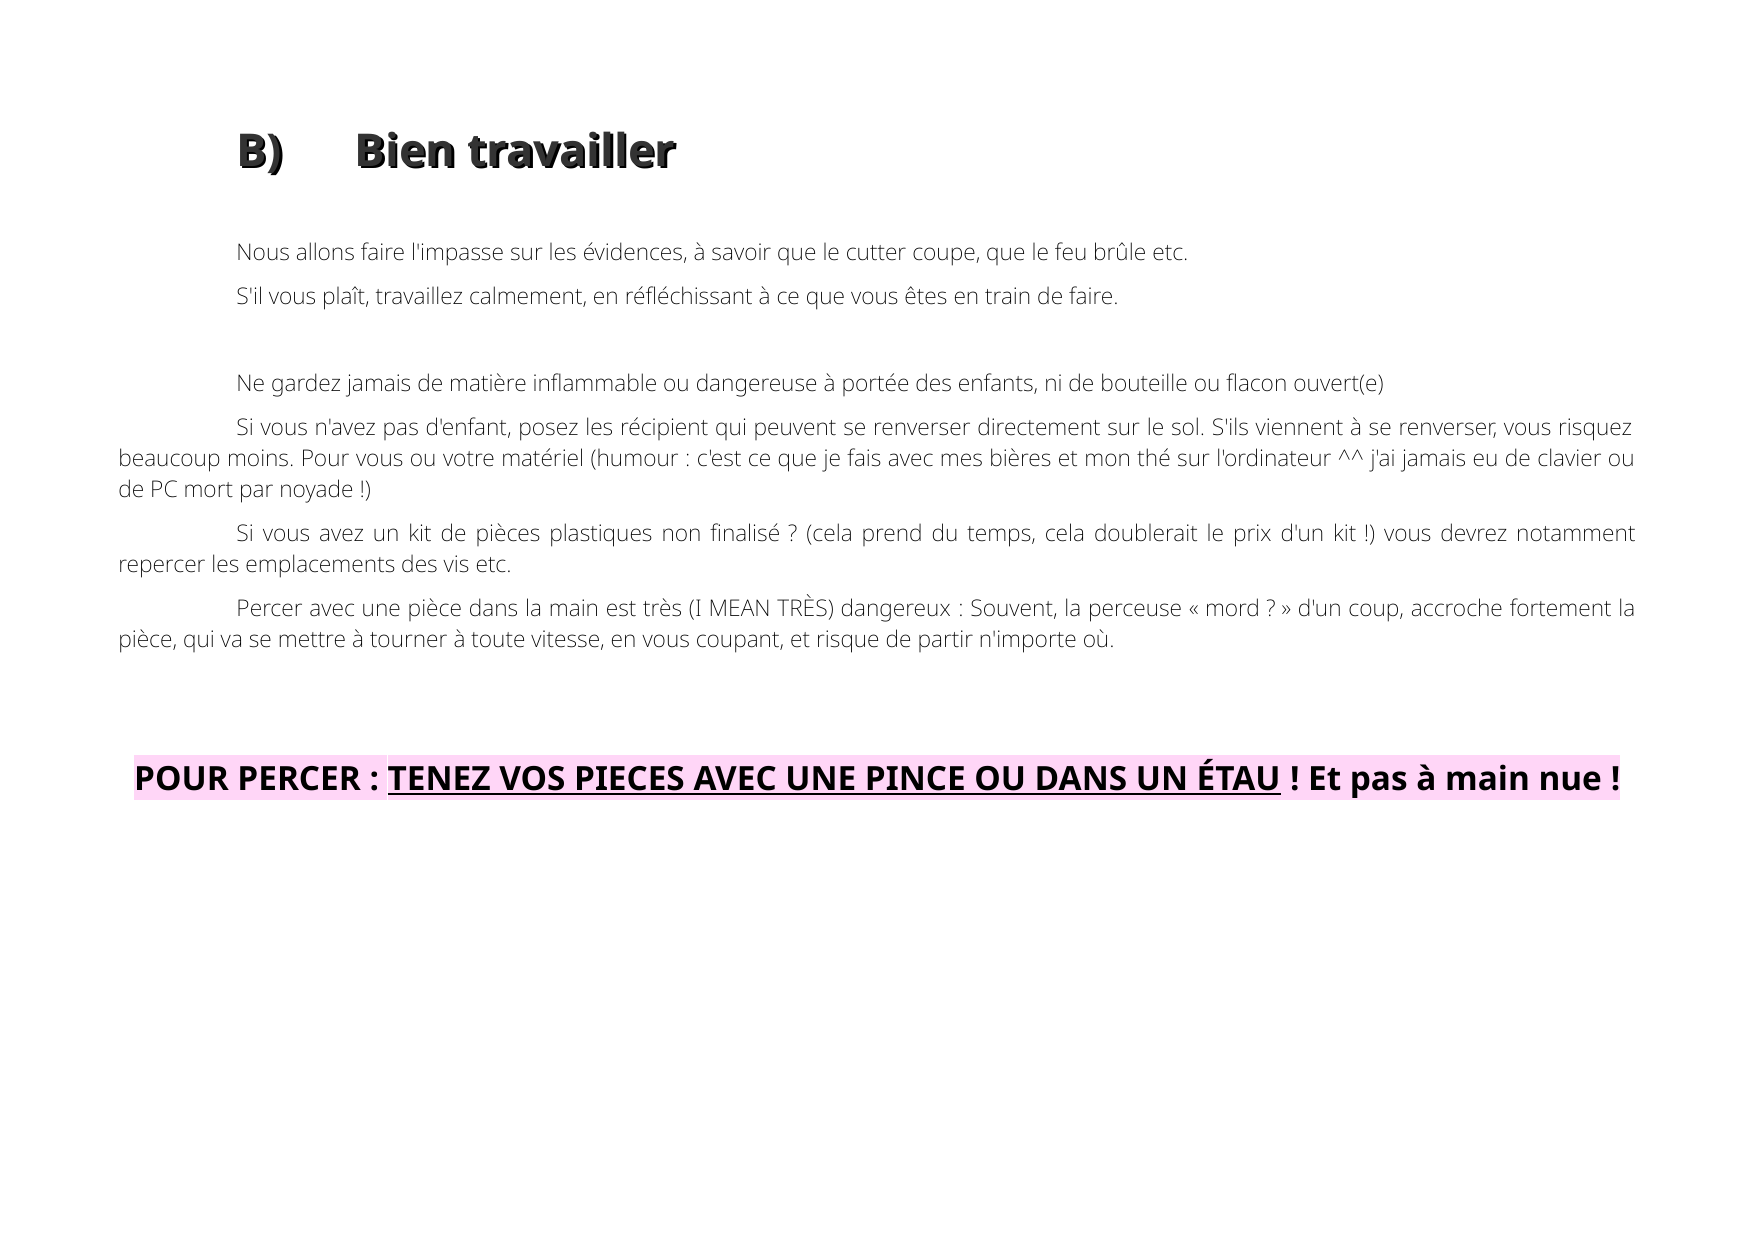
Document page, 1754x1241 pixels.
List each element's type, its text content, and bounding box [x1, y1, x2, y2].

text Nous allons faire l'impasse sur les évidences, à savoir que le cutter coupe, que le feu brûle etc. [118, 236, 1636, 267]
text Si vous n'avez pas d'enfant, posez les récipient qui peuvent se renverser directement sur le sol. S'ils viennent à se renverser, vous risquez beaucoup moins. Pour vous ou votre matériel (humour : c'est ce que je fais avec mes bières et mon thé sur l'ordinateur ^^ j'ai jamais eu de clavier ou de PC mort par noyade !) [118, 411, 1636, 505]
text Si vous avez un kit de pièces plastiques non finalisé ? (cela prend du temps, cela doublerait le prix d'un kit !) vous devrez notamment repercer les emplacements des vis etc. [118, 517, 1636, 580]
subtitle Bien travailler [118, 118, 1636, 180]
text Ne gardez jamais de matière inflammable ou dangereuse à portée des enfants, ni de bouteille ou flacon ouvert(e) [118, 367, 1636, 398]
text POUR PERCER : TENEZ VOS PIECES AVEC UNE PINCE OU DANS UN ÉTAU ! Et pas à main nue ! [118, 755, 1636, 800]
text S'il vous plaît, travaillez calmement, en réfléchissant à ce que vous êtes en train de faire. [118, 280, 1636, 311]
text Percer avec une pièce dans la main est très (I MEAN TRÈS) dangereux : Souvent, la perceuse « mord ? » d'un coup, accroche fortement la pièce, qui va se mettre à tourner à toute vitesse, en vous coupant, et risque de partir n'importe où. [118, 592, 1636, 655]
